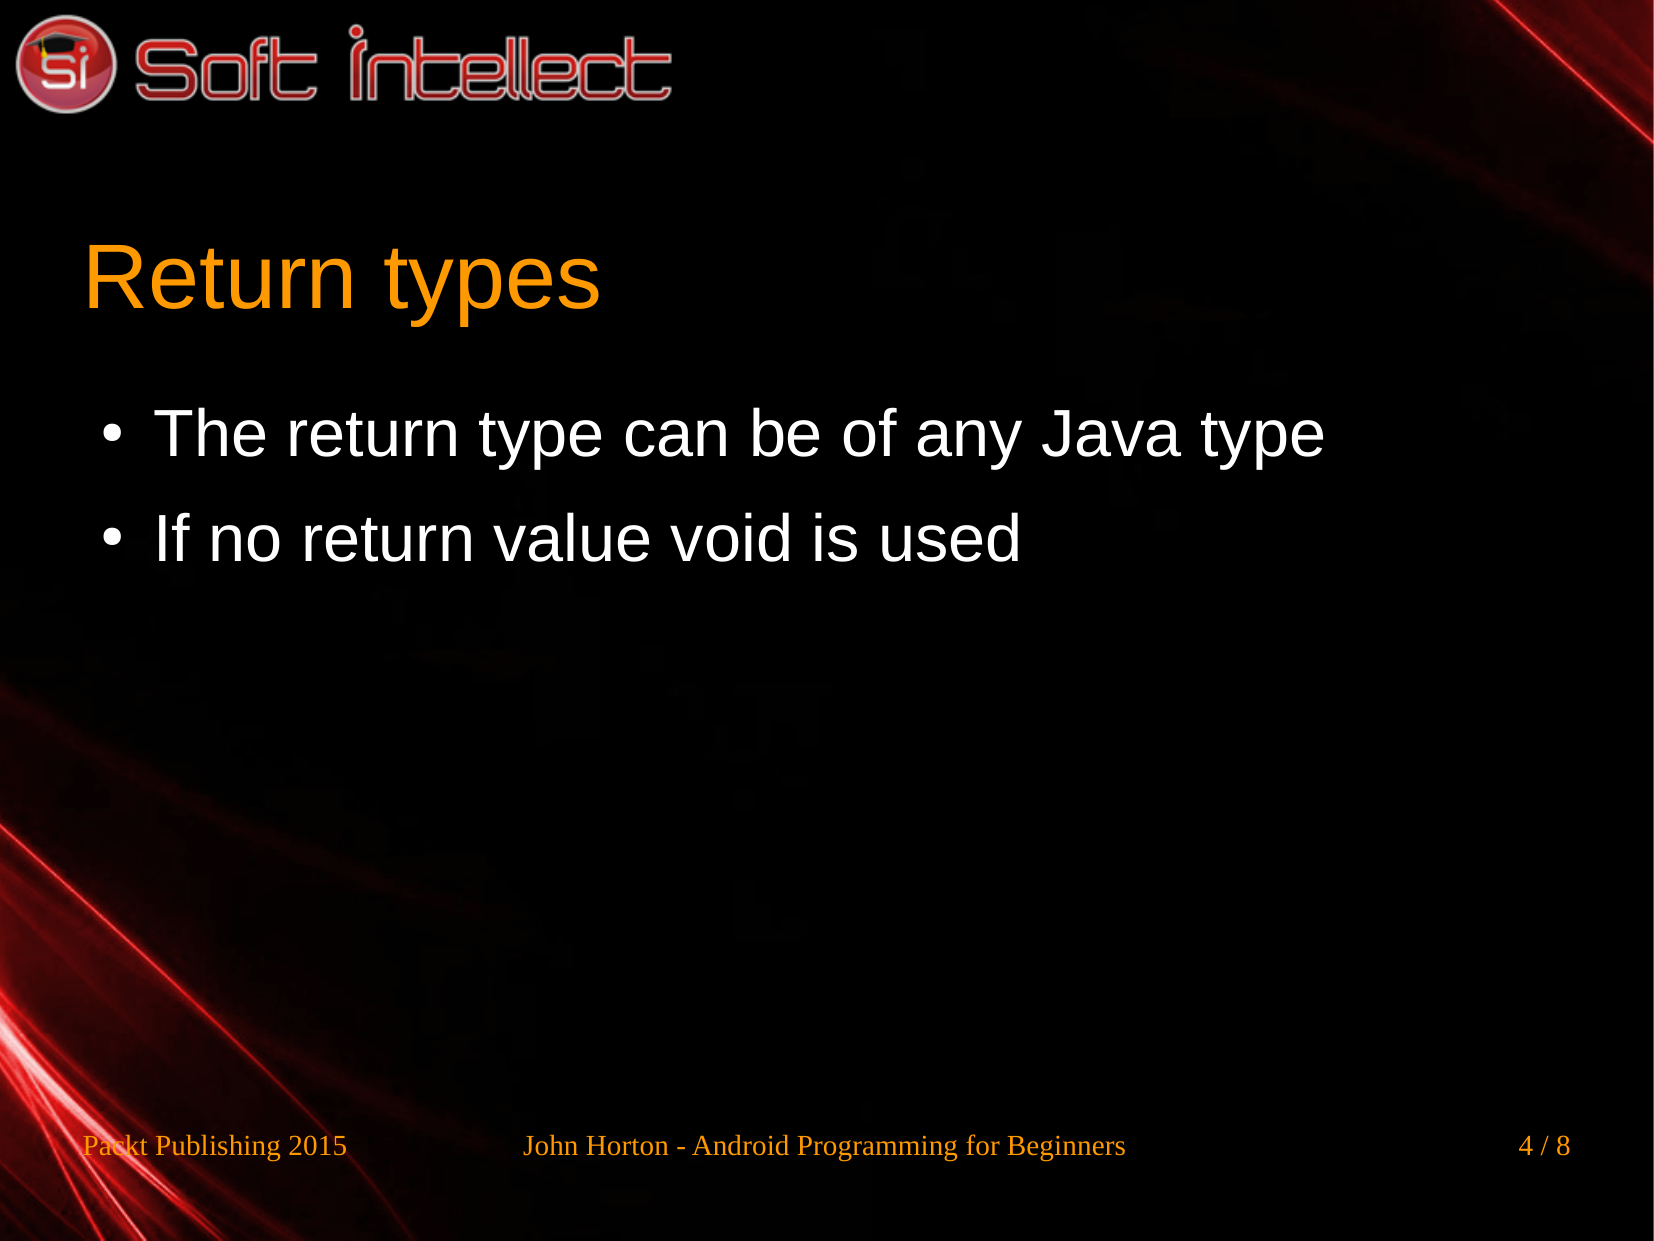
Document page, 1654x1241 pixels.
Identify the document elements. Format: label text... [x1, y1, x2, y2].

list The return type can be of any Java type If no return value void is used [82, 396, 1571, 1116]
title Return types [82, 173, 1571, 381]
picture [0, 0, 1654, 1241]
